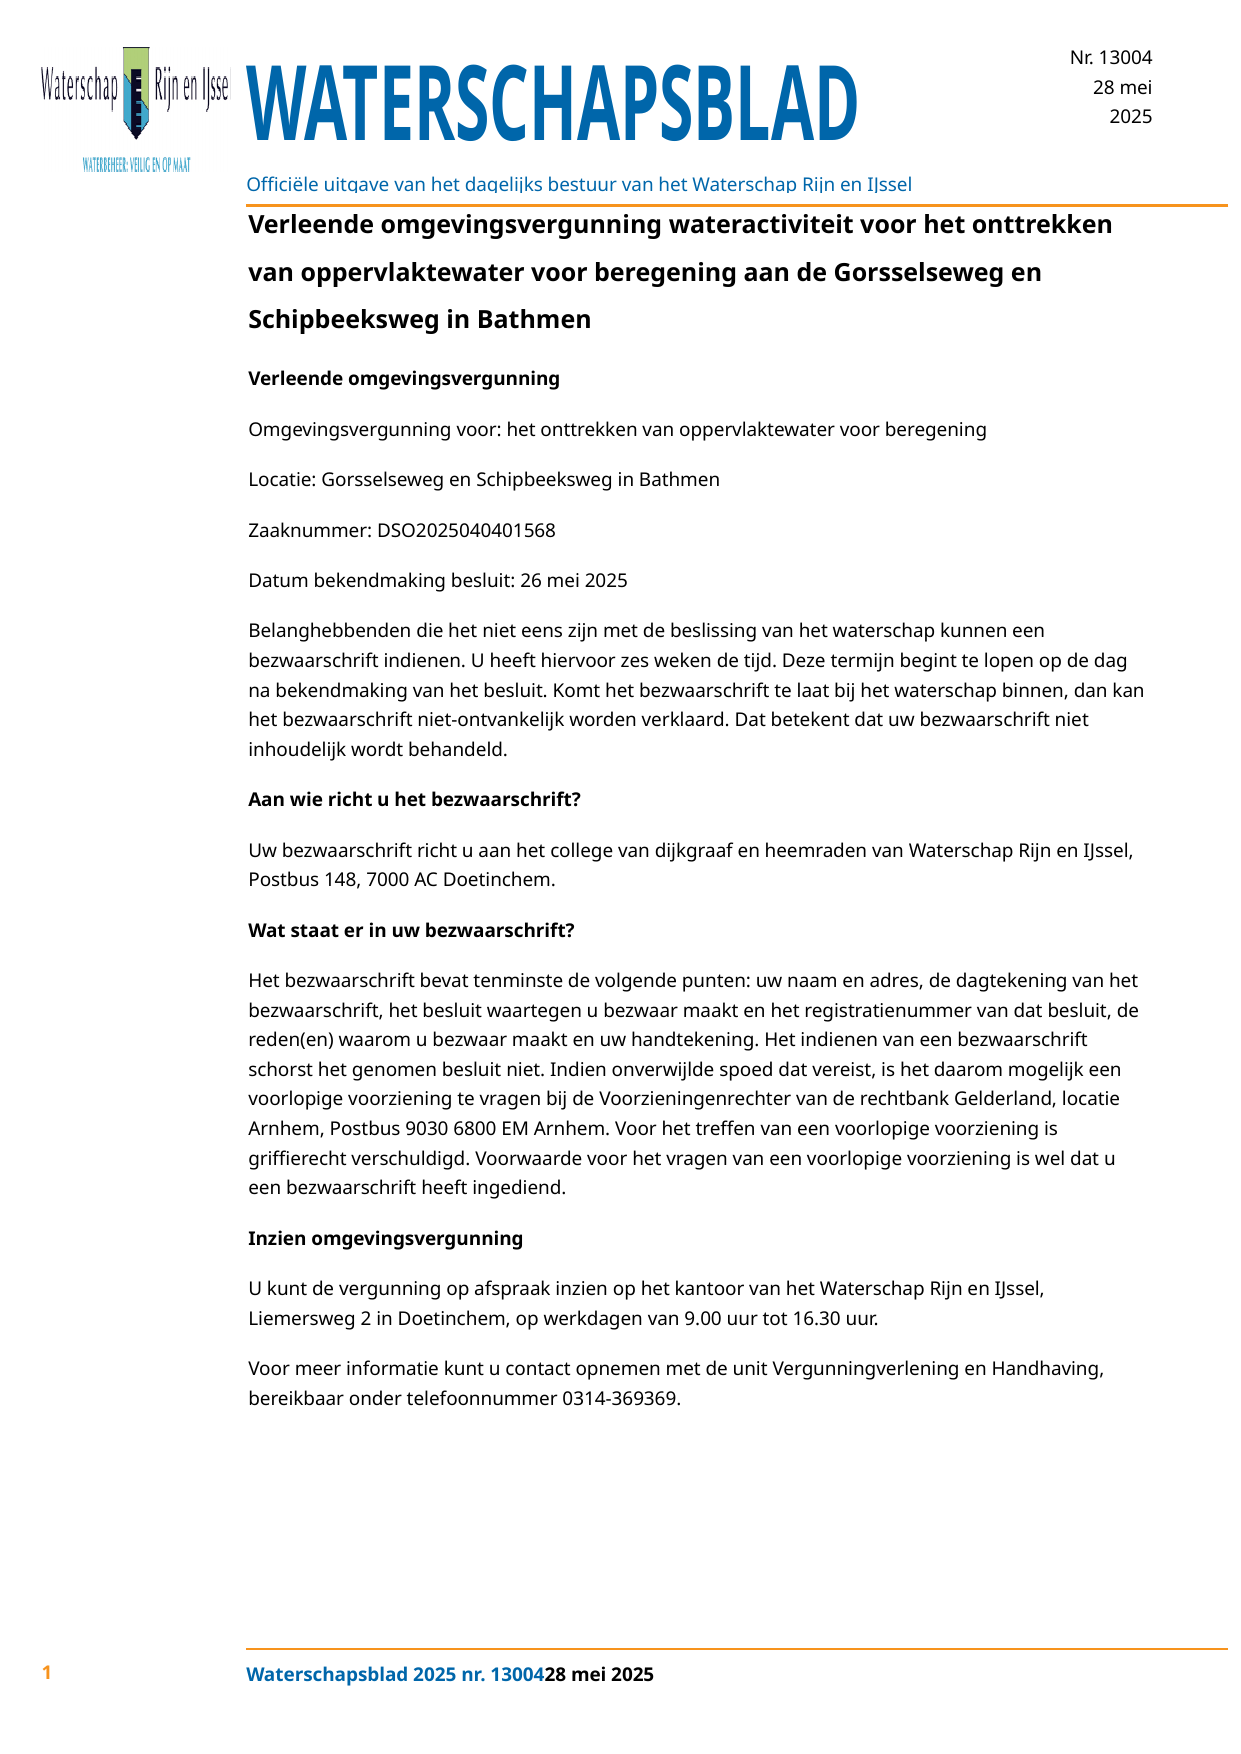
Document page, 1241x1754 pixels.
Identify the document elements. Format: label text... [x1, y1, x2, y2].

text Belanghebbenden die het niet eens zijn met de beslissing van het waterschap kunnen een bezwaarschrift indienen. U heeft hiervoor zes weken de tijd. Deze termijn begint te lopen op de dag na bekendmaking van het besluit. Komt het bezwaarschrift te laat bij het waterschap binnen, dan kan het bezwaarschrift niet-ontvankelijk worden verklaard. Dat betekent dat uw bezwaarschrift niet inhoudelijk wordt behandeld. [248, 618, 1152, 762]
text Inzien omgevingsvergunning [248, 1225, 1152, 1250]
text Uw bezwaarschrift richt u aan het college van dijkgraaf en heemraden van Waterschap Rijn en IJssel, Postbus 148, 7000 AC Doetinchem. [248, 837, 1152, 892]
text Wat staat er in uw bezwaarschrift? [248, 917, 1152, 942]
text Het bezwaarschrift bevat tenminste de volgende punten: uw naam en adres, de dagtekening van het bezwaarschrift, het besluit waartegen u bezwaar maakt en het registratienummer van dat besluit, de reden(en) waarom u bezwaar maakt en uw handtekening. Het indienen van een bezwaarschrift schorst het genomen besluit niet. Indien onverwijlde spoed dat vereist, is het daarom mogelijk een voorlopige voorziening te vragen bij de Voorzieningenrechter van de rechtbank Gelderland, locatie Arnhem, Postbus 9030 6800 EM Arnhem. Voor het treffen van een voorlopige voorziening is griffierecht verschuldigd. Voorwaarde voor het vragen van een voorlopige voorziening is wel dat u een bezwaarschrift heeft ingediend. [248, 967, 1152, 1200]
text Zaaknummer: DSO2025040401568 [248, 517, 1152, 542]
picture [41, 47, 231, 172]
text Omgevingsvergunning voor: het onttrekken van oppervlaktewater voor beregening [248, 416, 1152, 442]
text Verleende omgevingsvergunning [248, 366, 1152, 391]
text Aan wie richt u het bezwaarschrift? [248, 786, 1152, 812]
text Locatie: Gorsselseweg en Schipbeeksweg in Bathmen [248, 466, 1152, 492]
text Voor meer informatie kunt u contact opnemen met de unit Vergunningverlening en Handhaving, bereikbaar onder telefoonnummer 0314-369369. [248, 1355, 1152, 1410]
text Verleende omgevingsvergunning wateractiviteit voor het onttrekken van oppervlaktewater voor beregening aan de Gorsselseweg en Schipbeeksweg in Bathmen [248, 207, 1152, 336]
text Datum bekendmaking besluit: 26 mei 2025 [248, 567, 1152, 593]
text U kunt de vergunning op afspraak inzien op het kantoor van het Waterschap Rijn en IJssel, Liemersweg 2 in Doetinchem, op werkdagen van 9.00 uur tot 16.30 uur. [248, 1275, 1152, 1330]
